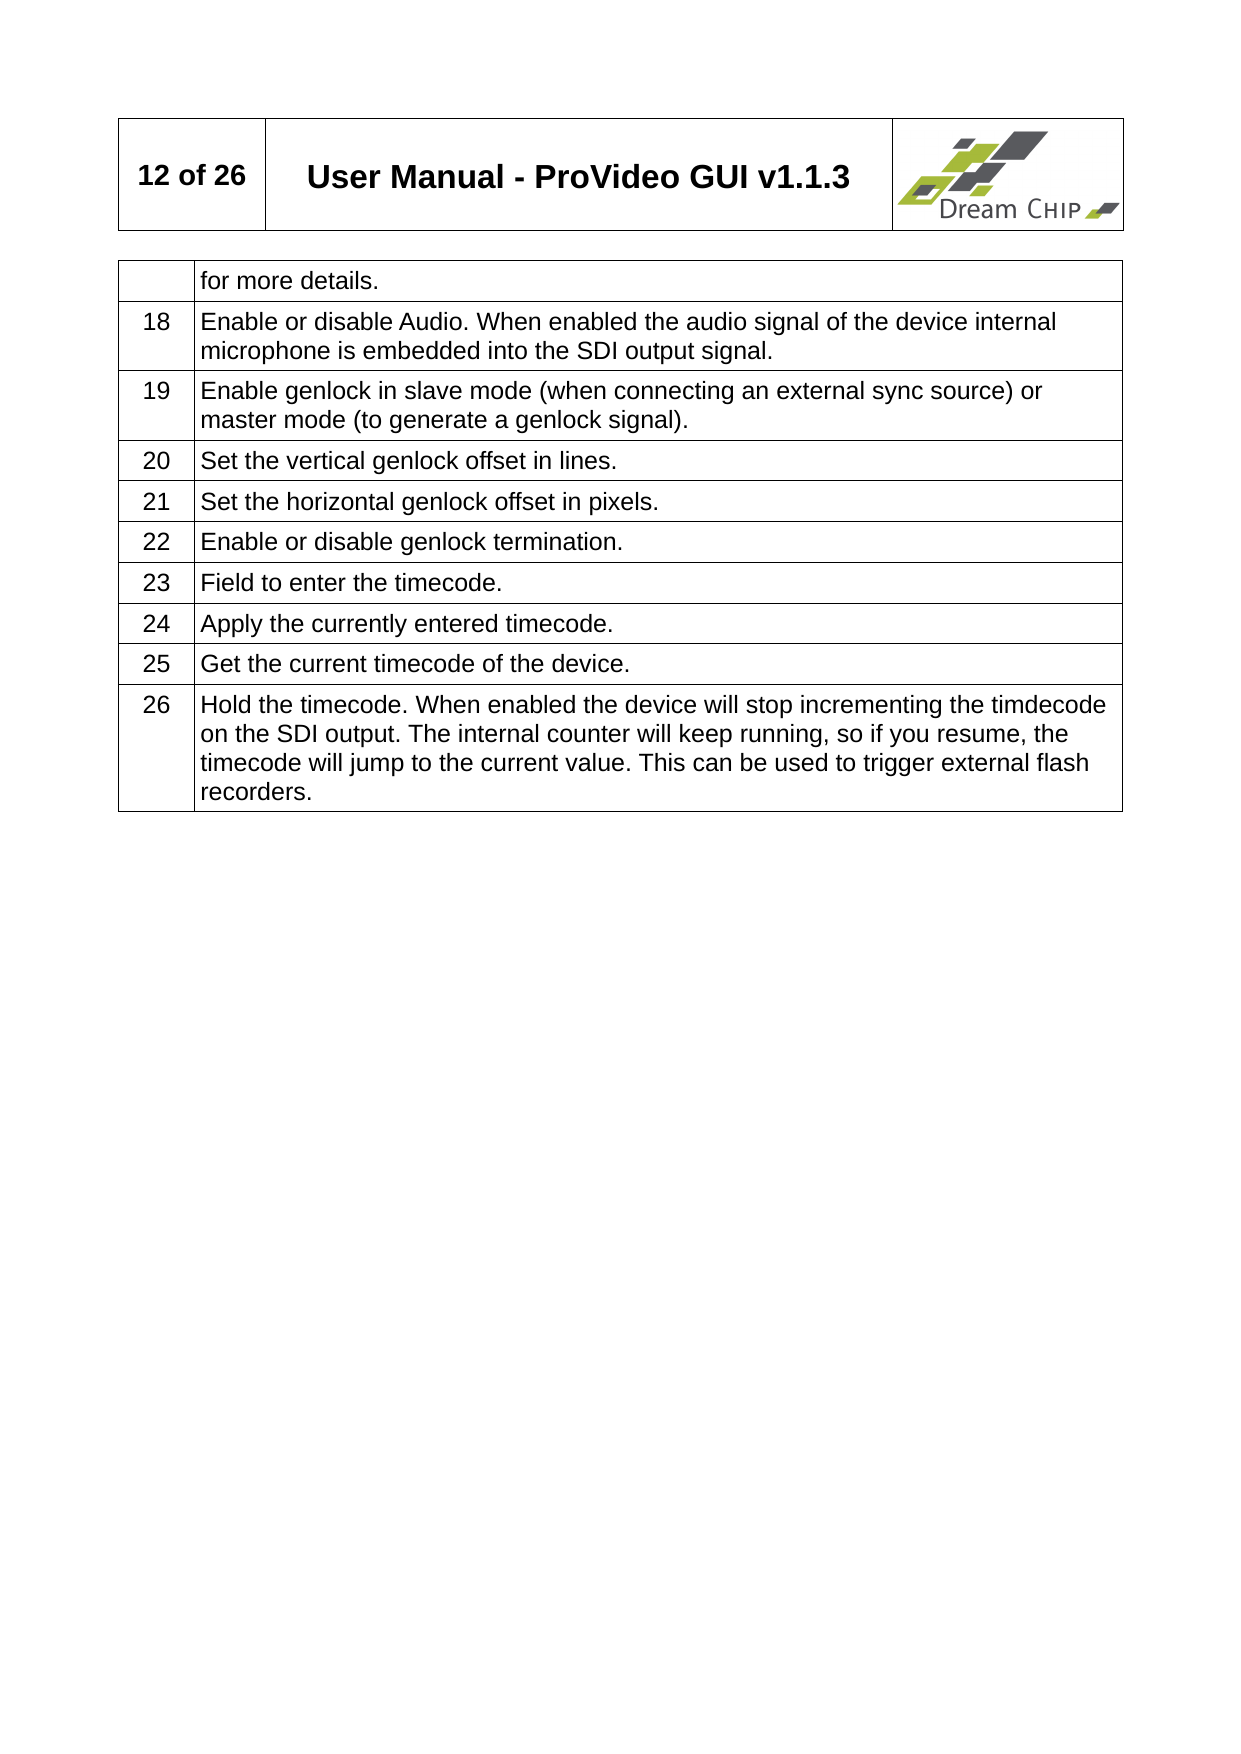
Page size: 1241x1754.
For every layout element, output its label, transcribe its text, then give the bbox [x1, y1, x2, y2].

table_cell for more details. [195, 261, 1122, 301]
table_cell 20 [119, 441, 194, 480]
table_cell [119, 261, 194, 301]
table_cell Enable or disable genlock termination. [195, 522, 1122, 562]
table_cell Apply the currently entered timecode. [195, 604, 1122, 643]
table_cell 23 [119, 563, 194, 602]
table_cell Get the current timecode of the device. [195, 644, 1122, 684]
table_cell 21 [119, 481, 194, 521]
table_cell Enable or disable Audio. When enabled the audio signal of the device internal microphone is embedded into the SDI output signal. [195, 302, 1122, 370]
table_cell 22 [119, 522, 194, 562]
table_cell 25 [119, 644, 194, 684]
table_cell Enable genlock in slave mode (when connecting an external sync source) or master mode (to generate a genlock signal). [195, 371, 1122, 439]
table_cell Set the vertical genlock offset in lines. [195, 441, 1122, 480]
table_cell Set the horizontal genlock offset in pixels. [195, 481, 1122, 521]
table_cell 24 [119, 604, 194, 643]
picture [897, 130, 1120, 220]
table_cell 26 [119, 685, 194, 811]
table_cell Hold the timecode. When enabled the device will stop incrementing the timdecode on the SDI output. The internal counter will keep running, so if you resume, the timecode will jump to the current value. This can be used to trigger external flash recorders. [195, 685, 1122, 811]
table_cell 19 [119, 371, 194, 439]
table_cell 18 [119, 302, 194, 370]
table_cell Field to enter the timecode. [195, 563, 1122, 602]
